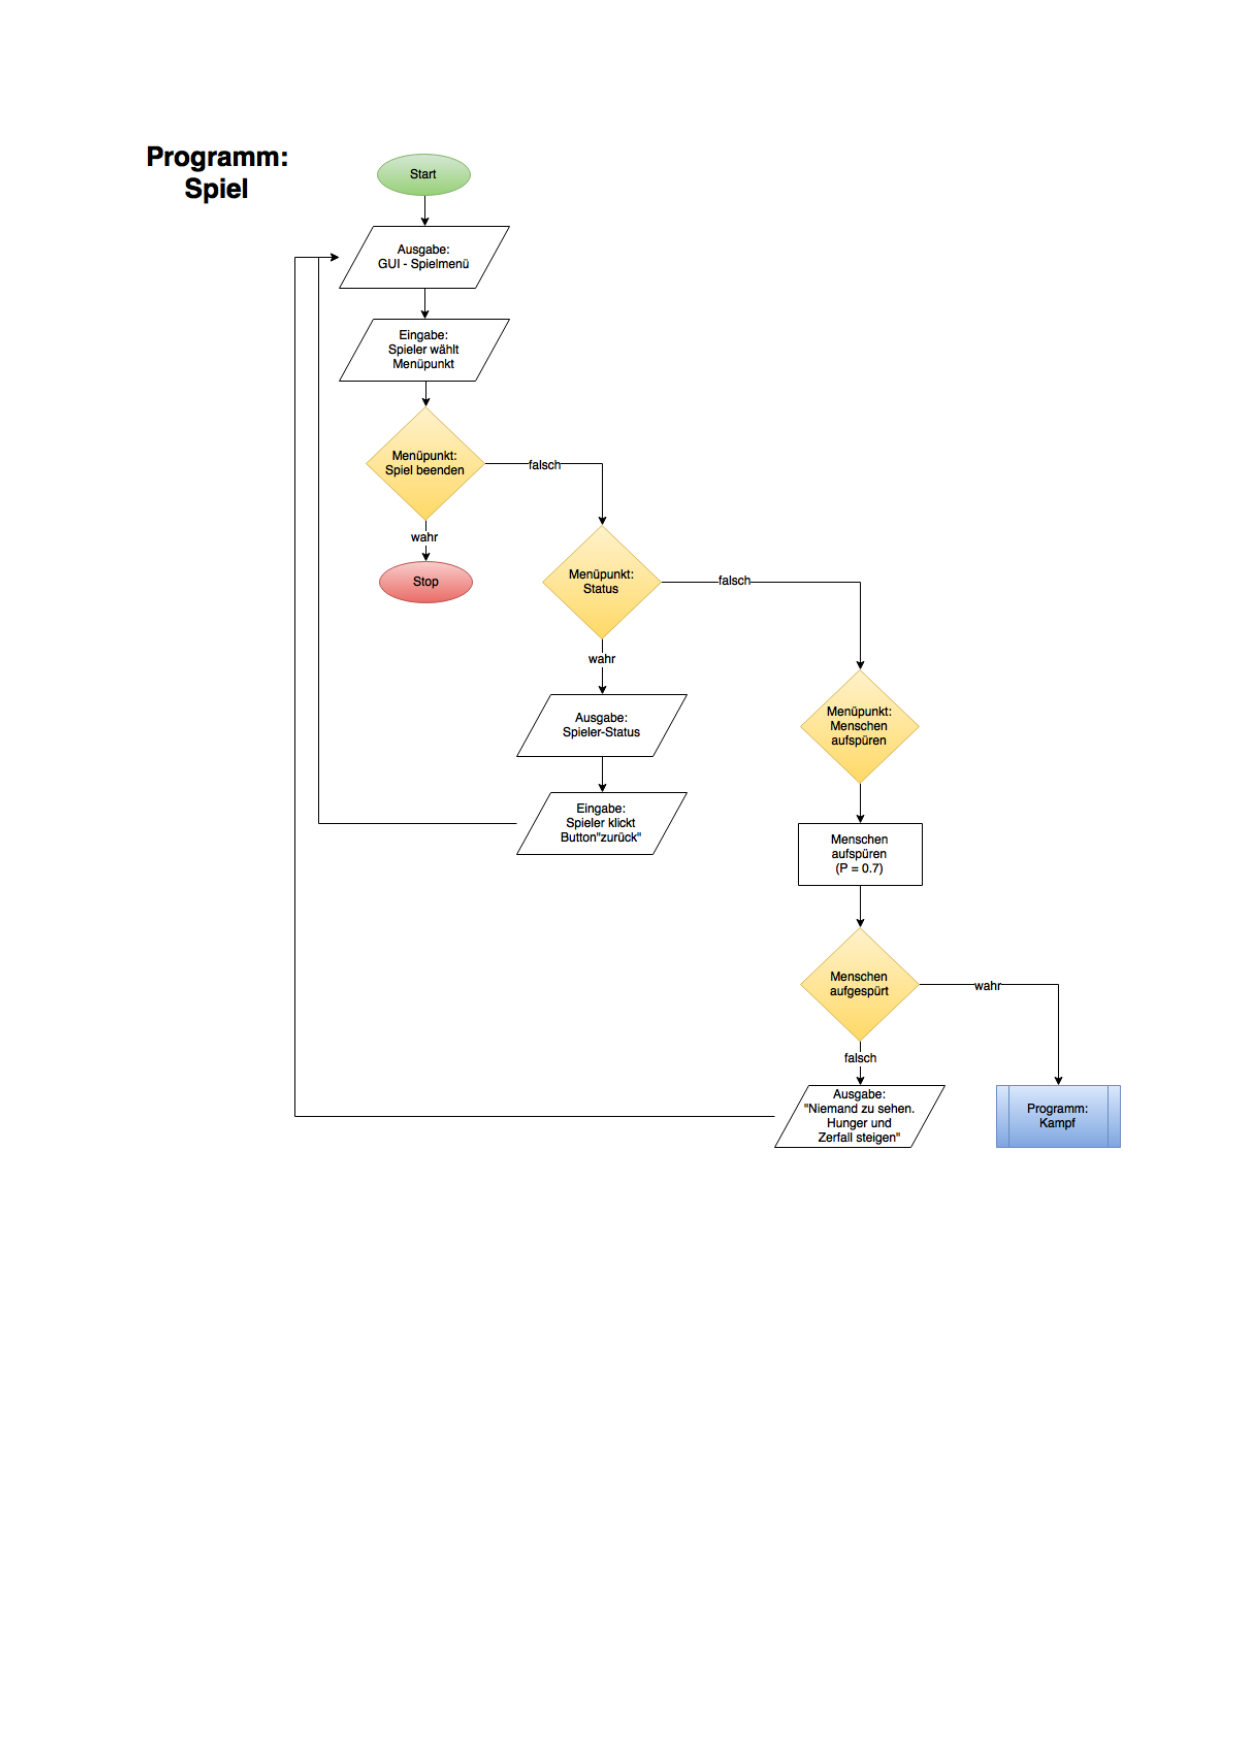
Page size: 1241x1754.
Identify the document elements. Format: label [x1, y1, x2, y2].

picture [118, 132, 1123, 1150]
